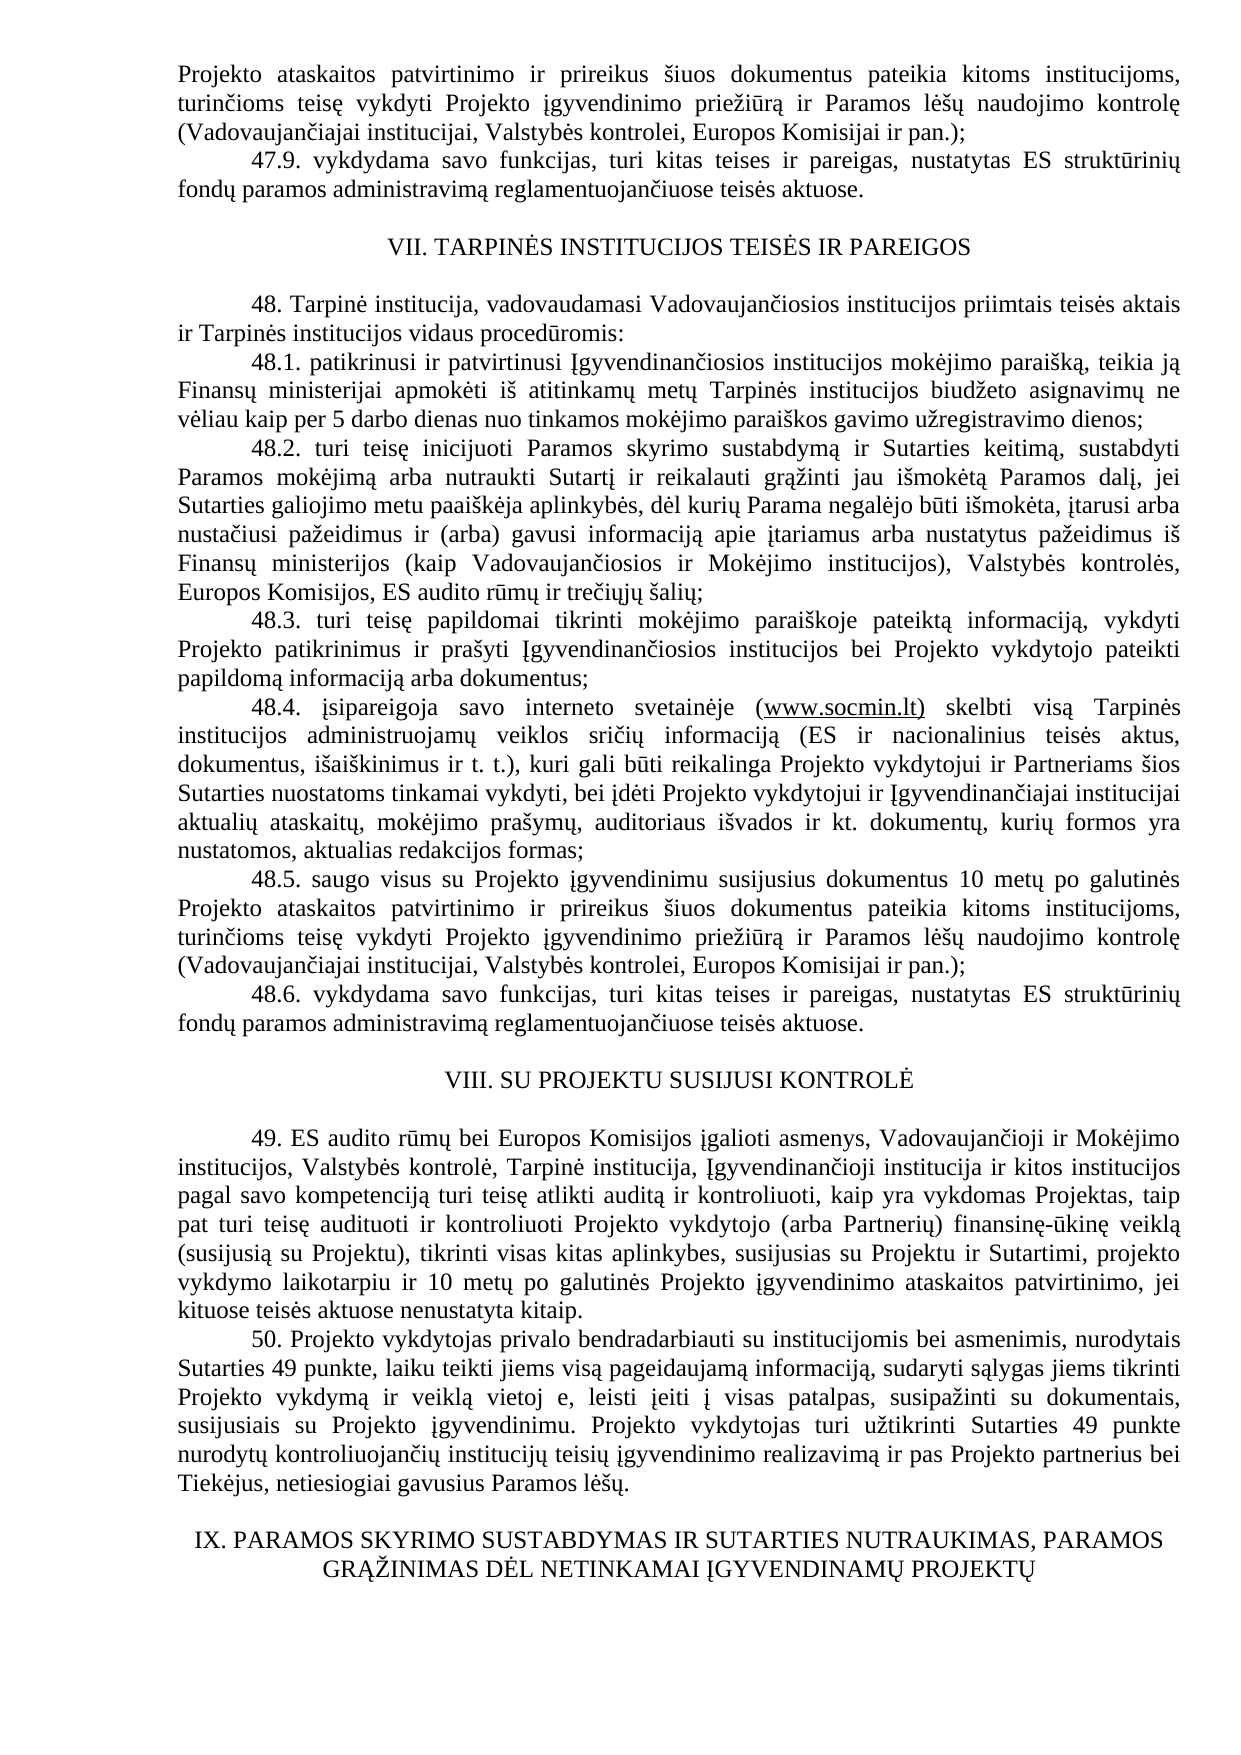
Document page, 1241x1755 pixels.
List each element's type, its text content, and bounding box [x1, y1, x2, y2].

text 48.2. turi teisę inicijuoti Paramos skyrimo sustabdymą ir Sutarties keitimą, sustabdyti Paramos mokėjimą arba nutraukti Sutartį ir reikalauti grąžinti jau išmokėtą Paramos dalį, jei Sutarties galiojimo metu paaiškėja aplinkybės, dėl kurių Parama negalėjo būti išmokėta, įtarusi arba nustačiusi pažeidimus ir (arba) gavusi informaciją apie įtariamus arba nustatytus pažeidimus iš Finansų ministerijos (kaip Vadovaujančiosios ir Mokėjimo institucijos), Valstybės kontrolės, Europos Komisijos, ES audito rūmų ir trečiųjų šalių; [177, 433, 1181, 605]
text Projekto ataskaitos patvirtinimo ir prireikus šiuos dokumentus pateikia kitoms institucijoms, turinčioms teisę vykdyti Projekto įgyvendinimo priežiūrą ir Paramos lėšų naudojimo kontrolę (Vadovaujančiajai institucijai, Valstybės kontrolei, Europos Komisijai ir pan.); [177, 59, 1181, 145]
text 48.1. patikrinusi ir patvirtinusi Įgyvendinančiosios institucijos mokėjimo paraišką, teikia ją Finansų ministerijai apmokėti iš atitinkamų metų Tarpinės institucijos biudžeto asignavimų ne vėliau kaip per 5 darbo dienas nuo tinkamos mokėjimo paraiškos gavimo užregistravimo dienos; [177, 347, 1181, 433]
text 48.3. turi teisę papildomai tikrinti mokėjimo paraiškoje pateiktą informaciją, vykdyti Projekto patikrinimus ir prašyti Įgyvendinančiosios institucijos bei Projekto vykdytojo pateikti papildomą informaciją arba dokumentus; [177, 605, 1181, 692]
text 49. ES audito rūmų bei Europos Komisijos įgalioti asmenys, Vadovaujančioji ir Mokėjimo institucijos, Valstybės kontrolė, Tarpinė institucija, Įgyvendinančioji institucija ir kitos institucijos pagal savo kompetenciją turi teisę atlikti auditą ir kontroliuoti, kaip yra vykdomas Projektas, taip pat turi teisę audituoti ir kontroliuoti Projekto vykdytojo (arba Partnerių) finansinę-ūkinę veiklą (susijusią su Projektu), tikrinti visas kitas aplinkybes, susijusias su Projektu ir Sutartimi, projekto vykdymo laikotarpiu ir 10 metų po galutinės Projekto įgyvendinimo ataskaitos patvirtinimo, jei kituose teisės aktuose nenustatyta kitaip. [177, 1123, 1181, 1324]
text 48. Tarpinė institucija, vadovaudamasi Vadovaujančiosios institucijos priimtais teisės aktais ir Tarpinės institucijos vidaus procedūromis: [177, 289, 1181, 347]
text 47.9. vykdydama savo funkcijas, turi kitas teises ir pareigas, nustatytas ES struktūrinių fondų paramos administravimą reglamentuojančiuose teisės aktuose. [177, 145, 1181, 203]
text 48.6. vykdydama savo funkcijas, turi kitas teises ir pareigas, nustatytas ES struktūrinių fondų paramos administravimą reglamentuojančiuose teisės aktuose. [177, 979, 1181, 1037]
text 48.5. saugo visus su Projekto įgyvendinimu susijusius dokumentus 10 metų po galutinės Projekto ataskaitos patvirtinimo ir prireikus šiuos dokumentus pateikia kitoms institucijoms, turinčioms teisę vykdyti Projekto įgyvendinimo priežiūrą ir Paramos lėšų naudojimo kontrolę (Vadovaujančiajai institucijai, Valstybės kontrolei, Europos Komisijai ir pan.); [177, 864, 1181, 979]
text VIII. SU PROJEKTU SUSIJUSI KONTROLĖ [177, 1065, 1181, 1094]
text 50. Projekto vykdytojas privalo bendradarbiauti su institucijomis bei asmenimis, nurodytais Sutarties 49 punkte, laiku teikti jiems visą pageidaujamą informaciją, sudaryti sąlygas jiems tikrinti Projekto vykdymą ir veiklą vietoj e, leisti įeiti į visas patalpas, susipažinti su dokumentais, susijusiais su Projekto įgyvendinimu. Projekto vykdytojas turi užtikrinti Sutarties 49 punkte nurodytų kontroliuojančių institucijų teisių įgyvendinimo realizavimą ir pas Projekto partnerius bei Tiekėjus, netiesiogiai gavusius Paramos lėšų. [177, 1324, 1181, 1497]
text 48.4. įsipareigoja savo interneto svetainėje (www.socmin.lt) skelbti visą Tarpinės institucijos administruojamų veiklos sričių informaciją (ES ir nacionalinius teisės aktus, dokumentus, išaiškinimus ir t. t.), kuri gali būti reikalinga Projekto vykdytojui ir Partneriams šios Sutarties nuostatoms tinkamai vykdyti, bei įdėti Projekto vykdytojui ir Įgyvendinančiajai institucijai aktualių ataskaitų, mokėjimo prašymų, auditoriaus išvados ir kt. dokumentų, kurių formos yra nustatomos, aktualias redakcijos formas; [177, 692, 1181, 864]
text VII. TARPINĖS INSTITUCIJOS TEISĖS IR PAREIGOS [177, 232, 1181, 260]
text IX. PARAMOS SKYRIMO SUSTABDYMAS IR SUTARTIES NUTRAUKIMAS, PARAMOS GRĄŽINIMAS DĖL NETINKAMAI ĮGYVENDINAMŲ PROJEKTŲ [177, 1525, 1181, 1583]
